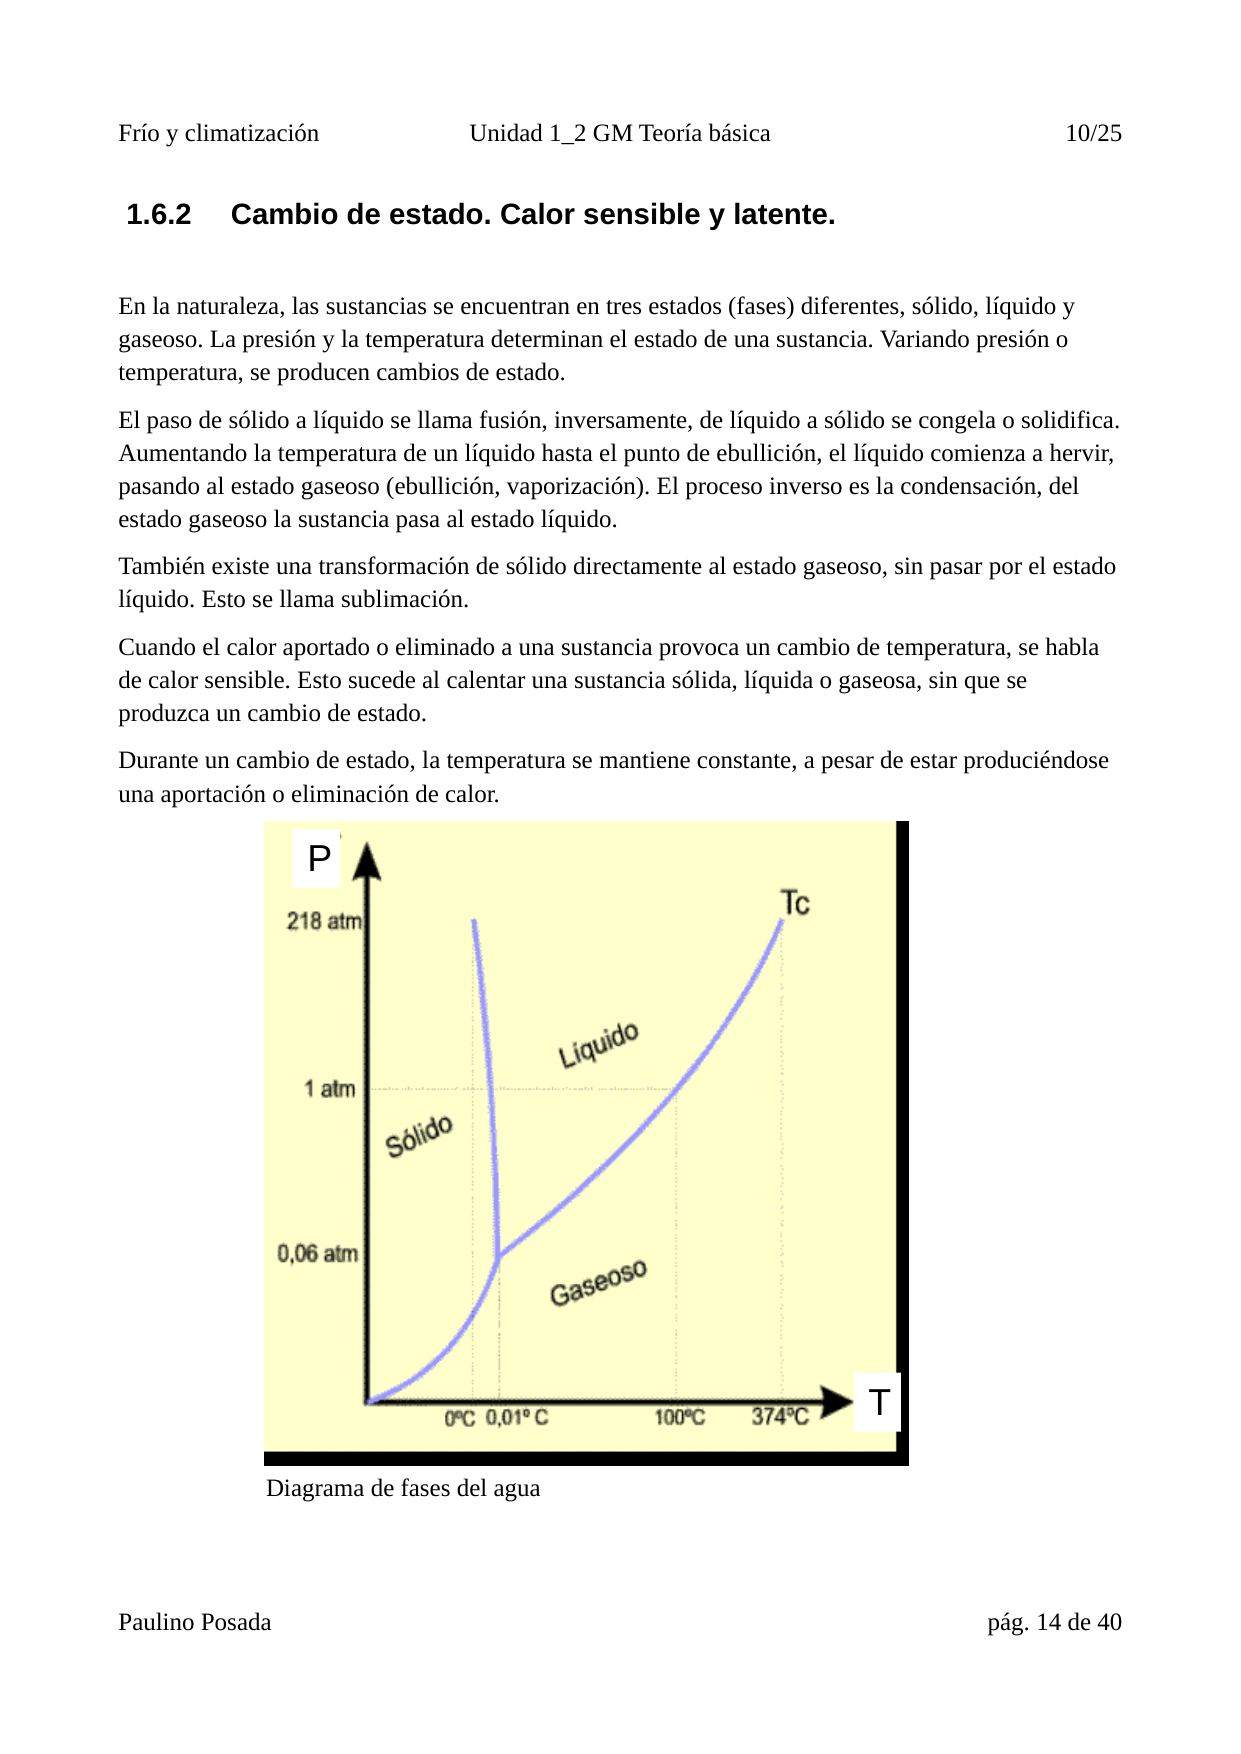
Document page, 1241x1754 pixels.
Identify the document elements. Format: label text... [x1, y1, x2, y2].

text En la naturaleza, las sustancias se encuentran en tres estados (fases) diferentes, sólido, líquido y gaseoso. La presión y la temperatura determinan el estado de una sustancia. Variando presión o temperatura, se producen cambios de estado. [118, 291, 1122, 386]
text Durante un cambio de estado, la temperatura se mantiene constante, a pesar de estar produciéndose una aportación o eliminación de calor. [118, 746, 1122, 807]
subtitle Cambio de estado. Calor sensible y latente. [118, 197, 1122, 231]
text Cuando el calor aportado o eliminado a una sustancia provoca un cambio de temperatura, se habla de calor sensible. Esto sucede al calentar una sustancia sólida, líquida o gaseosa, sin que se produzca un cambio de estado. [118, 632, 1122, 727]
picture [264, 821, 909, 1466]
text También existe una transformación de sólido directamente al estado gaseoso, sin pasar por el estado líquido. Esto se llama sublimación. [118, 551, 1122, 613]
text Diagrama de fases del agua [118, 1473, 1122, 1502]
text El paso de sólido a líquido se llama fusión, inversamente, de líquido a sólido se congela o solidifica. Aumentando la temperatura de un líquido hasta el punto de ebullición, el líquido comienza a hervir, pasando al estado gaseoso (ebullición, vaporización). El proceso inverso es la condensación, del estado gaseoso la sustancia pasa al estado líquido. [118, 405, 1122, 532]
